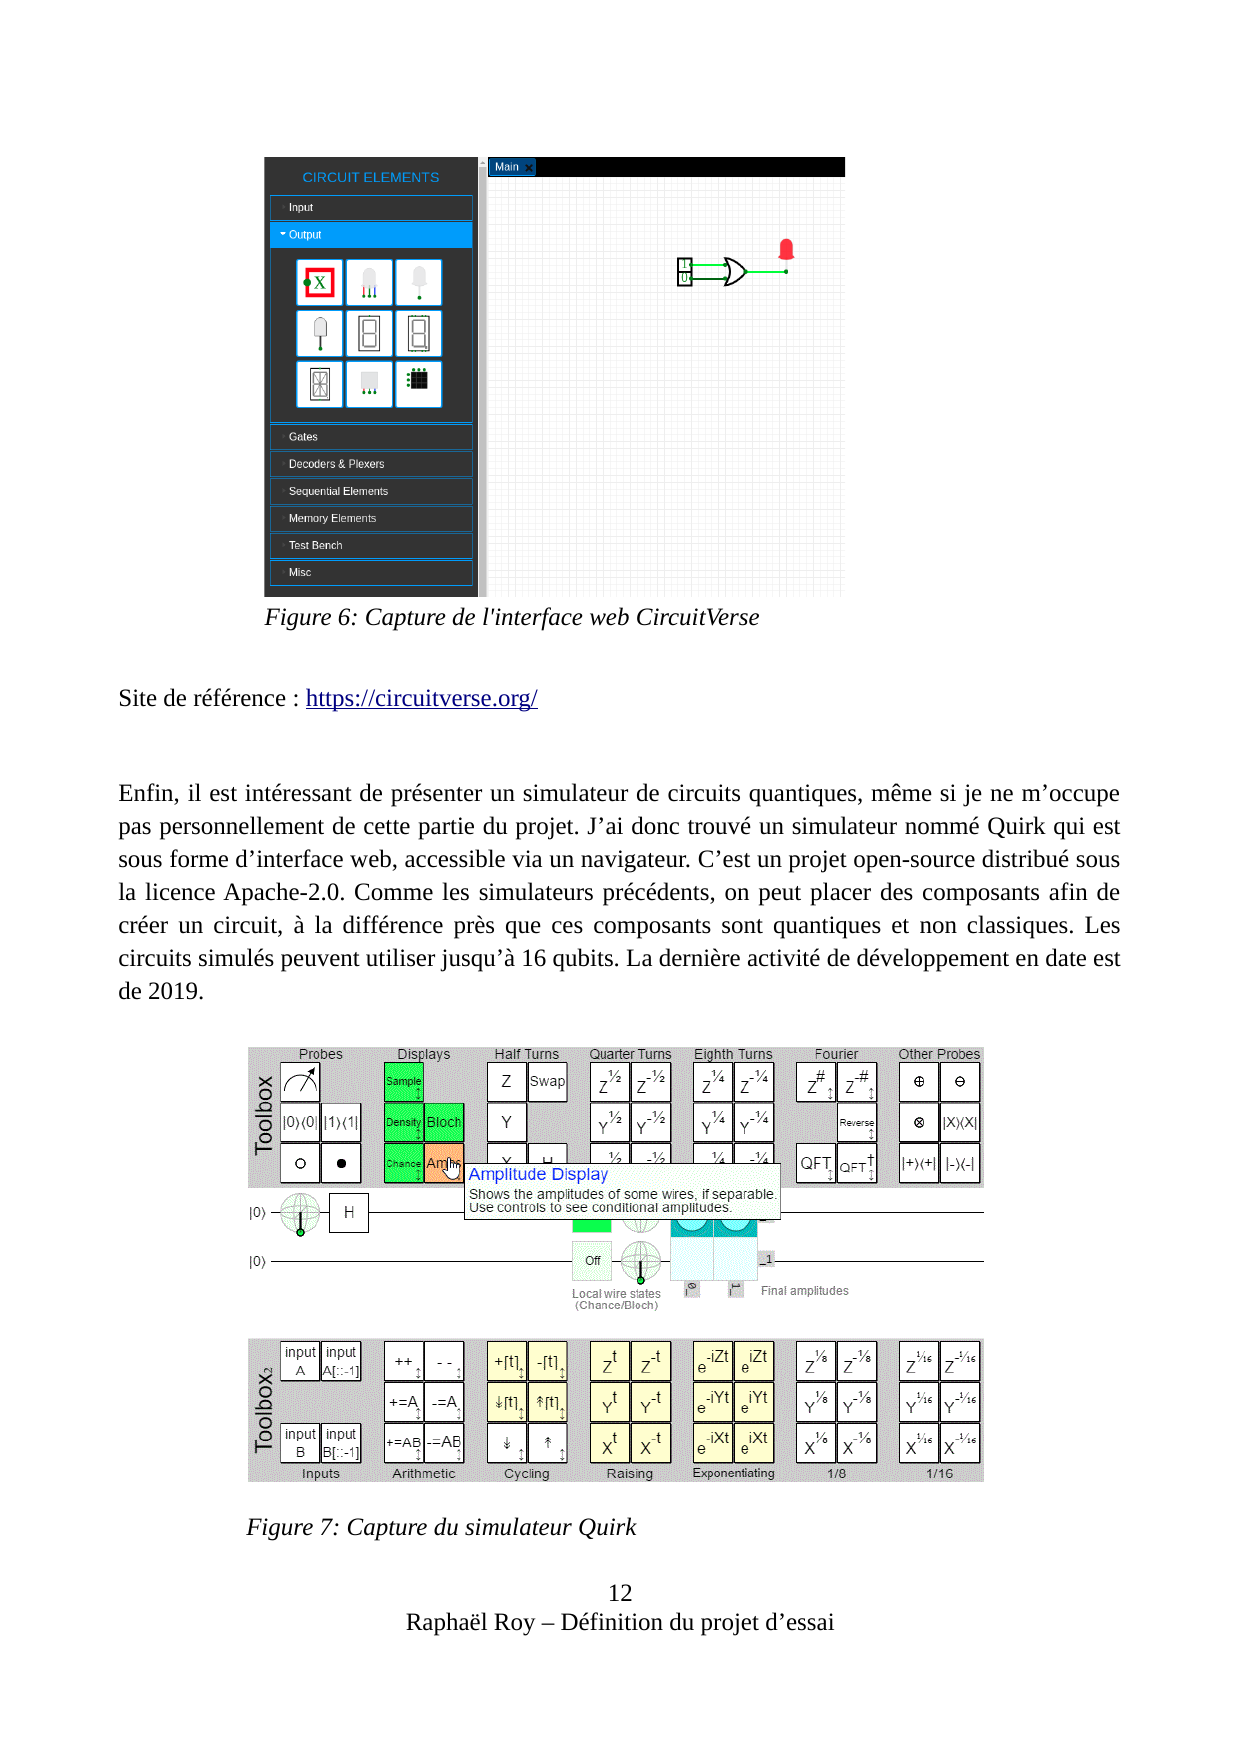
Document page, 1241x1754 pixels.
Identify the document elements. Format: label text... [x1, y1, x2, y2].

text Enfin, il est intéressant de présenter un simulateur de circuits quantiques, même si je ne m’occupe pas personnellement de cette partie du projet. J’ai donc trouvé un simulateur nommé Quirk qui est sous forme d’interface web, accessible via un navigateur. C’est un projet open-source distribué sous la licence Apache-2.0. Comme les simulateurs précédents, on peut placer des composants afin de créer un circuit, à la différence près que ces composants sont quantiques et non classiques. Les circuits simulés peuvent utiliser jusqu’à 16 qubits. La dernière activité de développement en date est de 2019. [118, 778, 1122, 1005]
text Figure 6: Capture de l'interface web CircuitVerse [264, 597, 845, 631]
text Site de référence : https://circuitverse.org/ [118, 683, 1122, 712]
picture [264, 157, 846, 597]
picture [246, 1036, 995, 1507]
text Figure 7: Capture du simulateur Quirk [246, 1507, 994, 1541]
